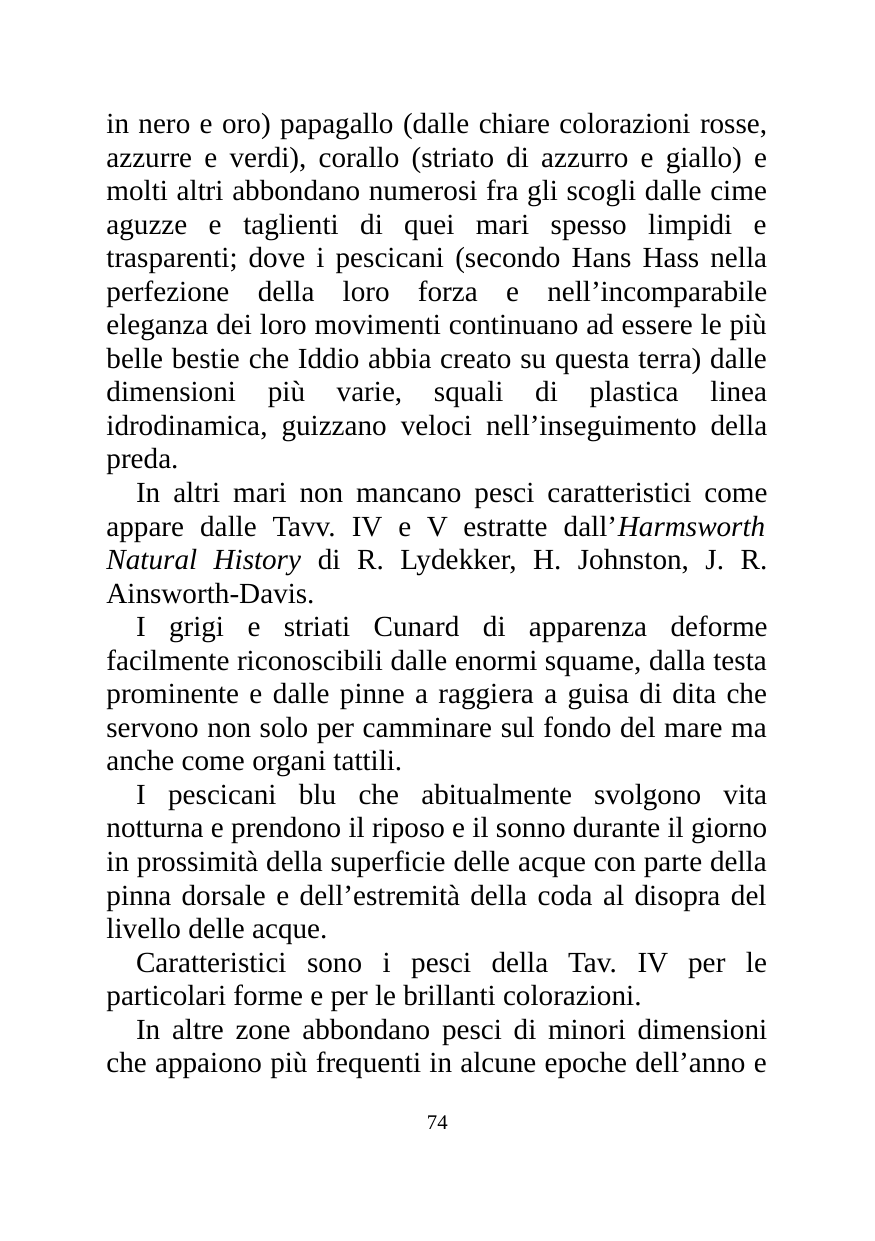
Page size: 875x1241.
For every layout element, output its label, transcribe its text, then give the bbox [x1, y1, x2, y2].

text Caratteristici sono i pesci della Tav. IV per le particolari forme e per le brillanti colorazioni. [106, 945, 768, 1012]
text I pescicani blu che abitualmente svolgono vita notturna e prendono il riposo e il sonno durante il giorno in prossimità della superficie delle acque con parte della pinna dorsale e dell’estremità della coda al disopra del livello delle acque. [106, 777, 768, 945]
text in nero e oro) papagallo (dalle chiare colorazioni rosse, azzurre e verdi), corallo (striato di azzurro e giallo) e molti altri abbondano numerosi fra gli scogli dalle cime aguzze e taglienti di quei mari spesso limpidi e trasparenti; dove i pescicani (secondo Hans Hass nella perfezione della loro forza e nell’incomparabile eleganza dei loro movimenti continuano ad essere le più belle bestie che Iddio abbia creato su questa terra) dalle dimensioni più varie, squali di plastica linea idrodinamica, guizzano veloci nell’inseguimento della preda. [106, 106, 768, 475]
text I grigi e striati Cunard di apparenza deforme facilmente riconoscibili dalle enormi squame, dalla testa prominente e dalle pinne a raggiera a guisa di dita che servono non solo per camminare sul fondo del mare ma anche come organi tattili. [106, 609, 768, 777]
text In altri mari non mancano pesci caratteristici come appare dalle Tavv. IV e V estratte dall’Harmsworth Natural History di R. Lydekker, H. Johnston, J. R. Ainsworth-Davis. [106, 475, 768, 609]
text In altre zone abbondano pesci di minori dimensioni che appaiono più frequenti in alcune epoche dell’anno e [106, 1012, 768, 1079]
